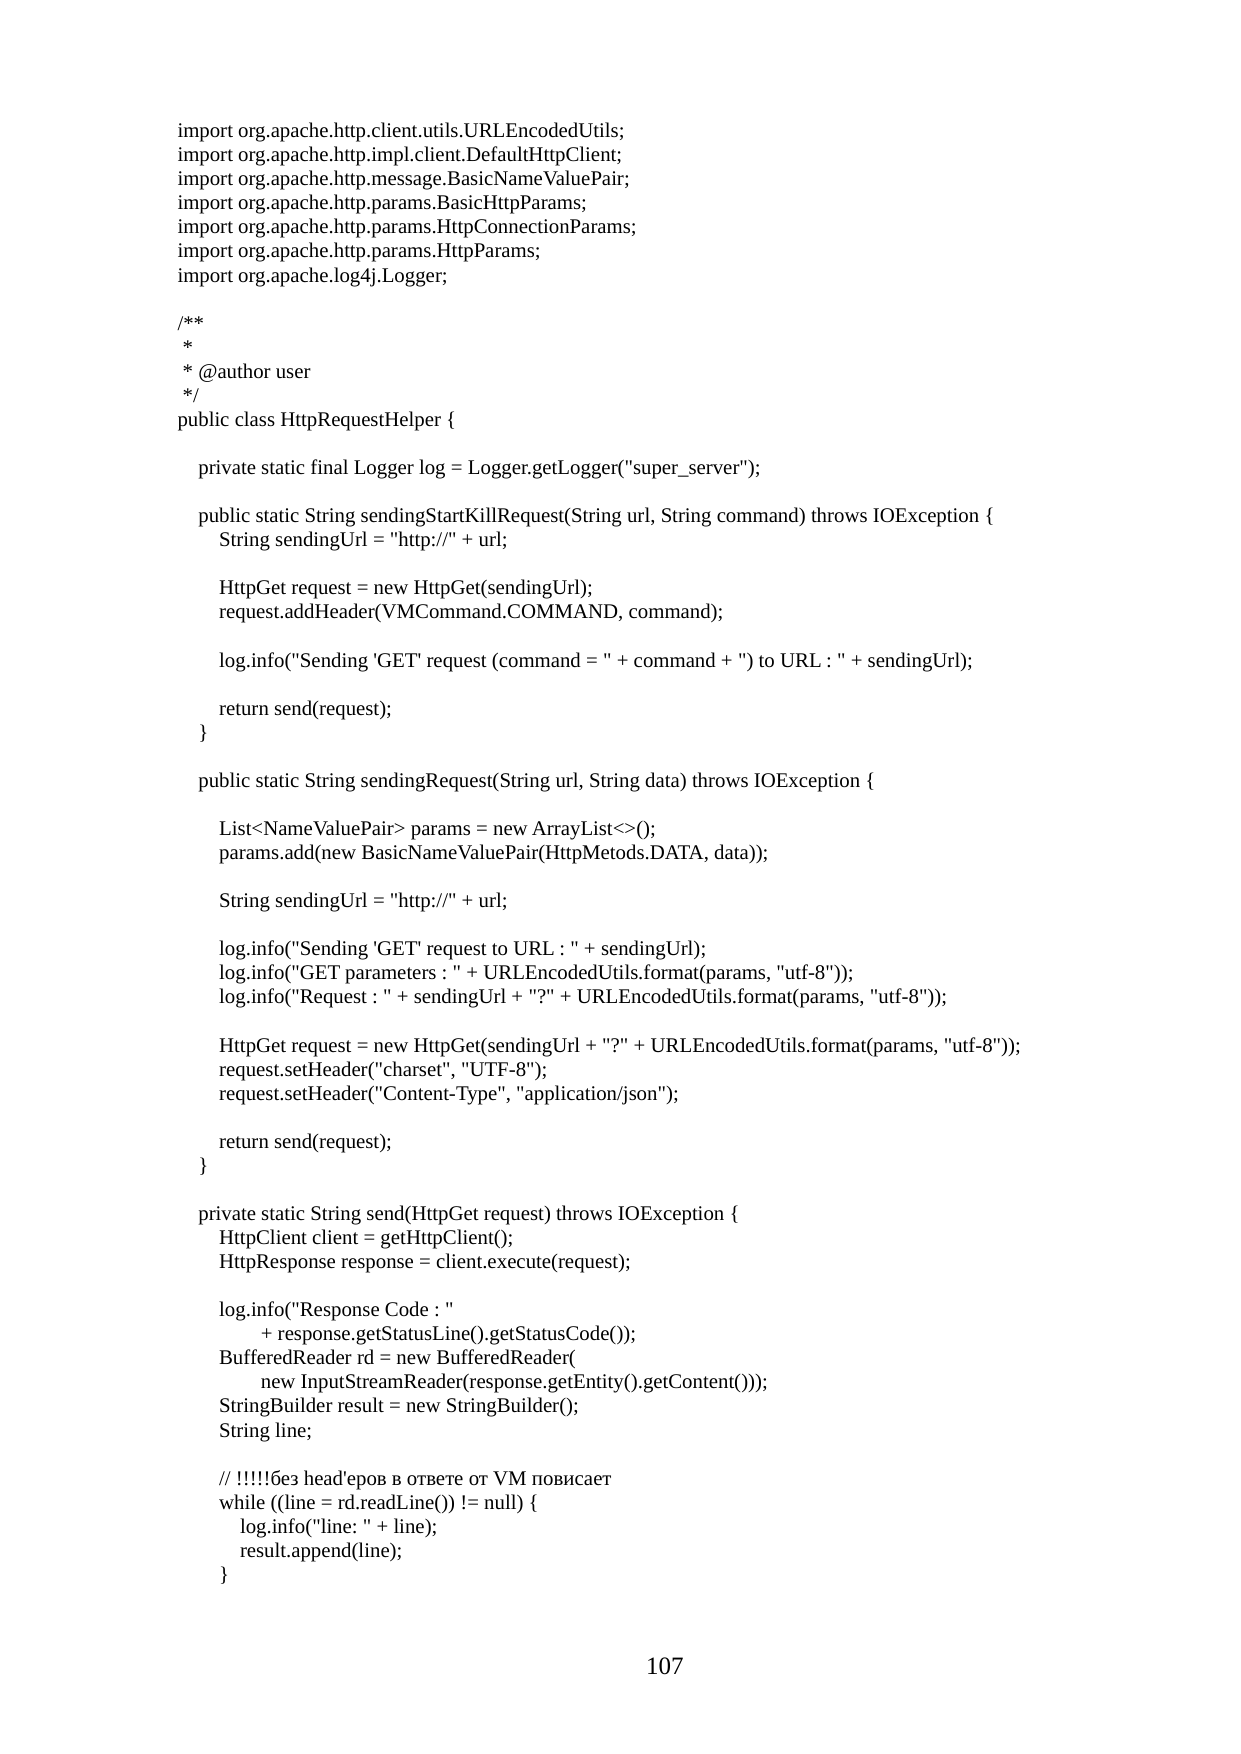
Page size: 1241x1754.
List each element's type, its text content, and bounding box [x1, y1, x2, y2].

text import org.apache.http.client.utils.URLEncodedUtils; import org.apache.http.impl.client.DefaultHttpClient; import org.apache.http.message.BasicNameValuePair; import org.apache.http.params.BasicHttpParams; import org.apache.http.params.HttpConnectionParams; import org.apache.http.params.HttpParams; import org.apache.log4j.Logger; /** * * @author user */ public class HttpRequestHelper { private static final Logger log = Logger.getLogger("super_server"); public static String sendingStartKillRequest(String url, String command) throws IOException { String sendingUrl = "http://" + url; HttpGet request = new HttpGet(sendingUrl); request.addHeader(VMCommand.COMMAND, command); log.info("Sending 'GET' request (command = " + command + ") to URL : " + sendingUrl); return send(request); } public static String sendingRequest(String url, String data) throws IOException { List<NameValuePair> params = new ArrayList<>(); params.add(new BasicNameValuePair(HttpMetods.DATA, data)); String sendingUrl = "http://" + url; log.info("Sending 'GET' request to URL : " + sendingUrl); log.info("GET parameters : " + URLEncodedUtils.format(params, "utf-8")); log.info("Request : " + sendingUrl + "?" + URLEncodedUtils.format(params, "utf-8")); HttpGet request = new HttpGet(sendingUrl + "?" + URLEncodedUtils.format(params, "utf-8")); request.setHeader("charset", "UTF-8"); request.setHeader("Content-Type", "application/json"); return send(request); } private static String send(HttpGet request) throws IOException { HttpClient client = getHttpClient(); HttpResponse response = client.execute(request); log.info("Response Code : " + response.getStatusLine().getStatusCode()); BufferedReader rd = new BufferedReader( new InputStreamReader(response.getEntity().getContent())); StringBuilder result = new StringBuilder(); String line; // !!!!!без head'еров в ответе от VM повисает while ((line = rd.readLine()) != null) { log.info("line: " + line); result.append(line); } [177, 118, 1152, 1610]
